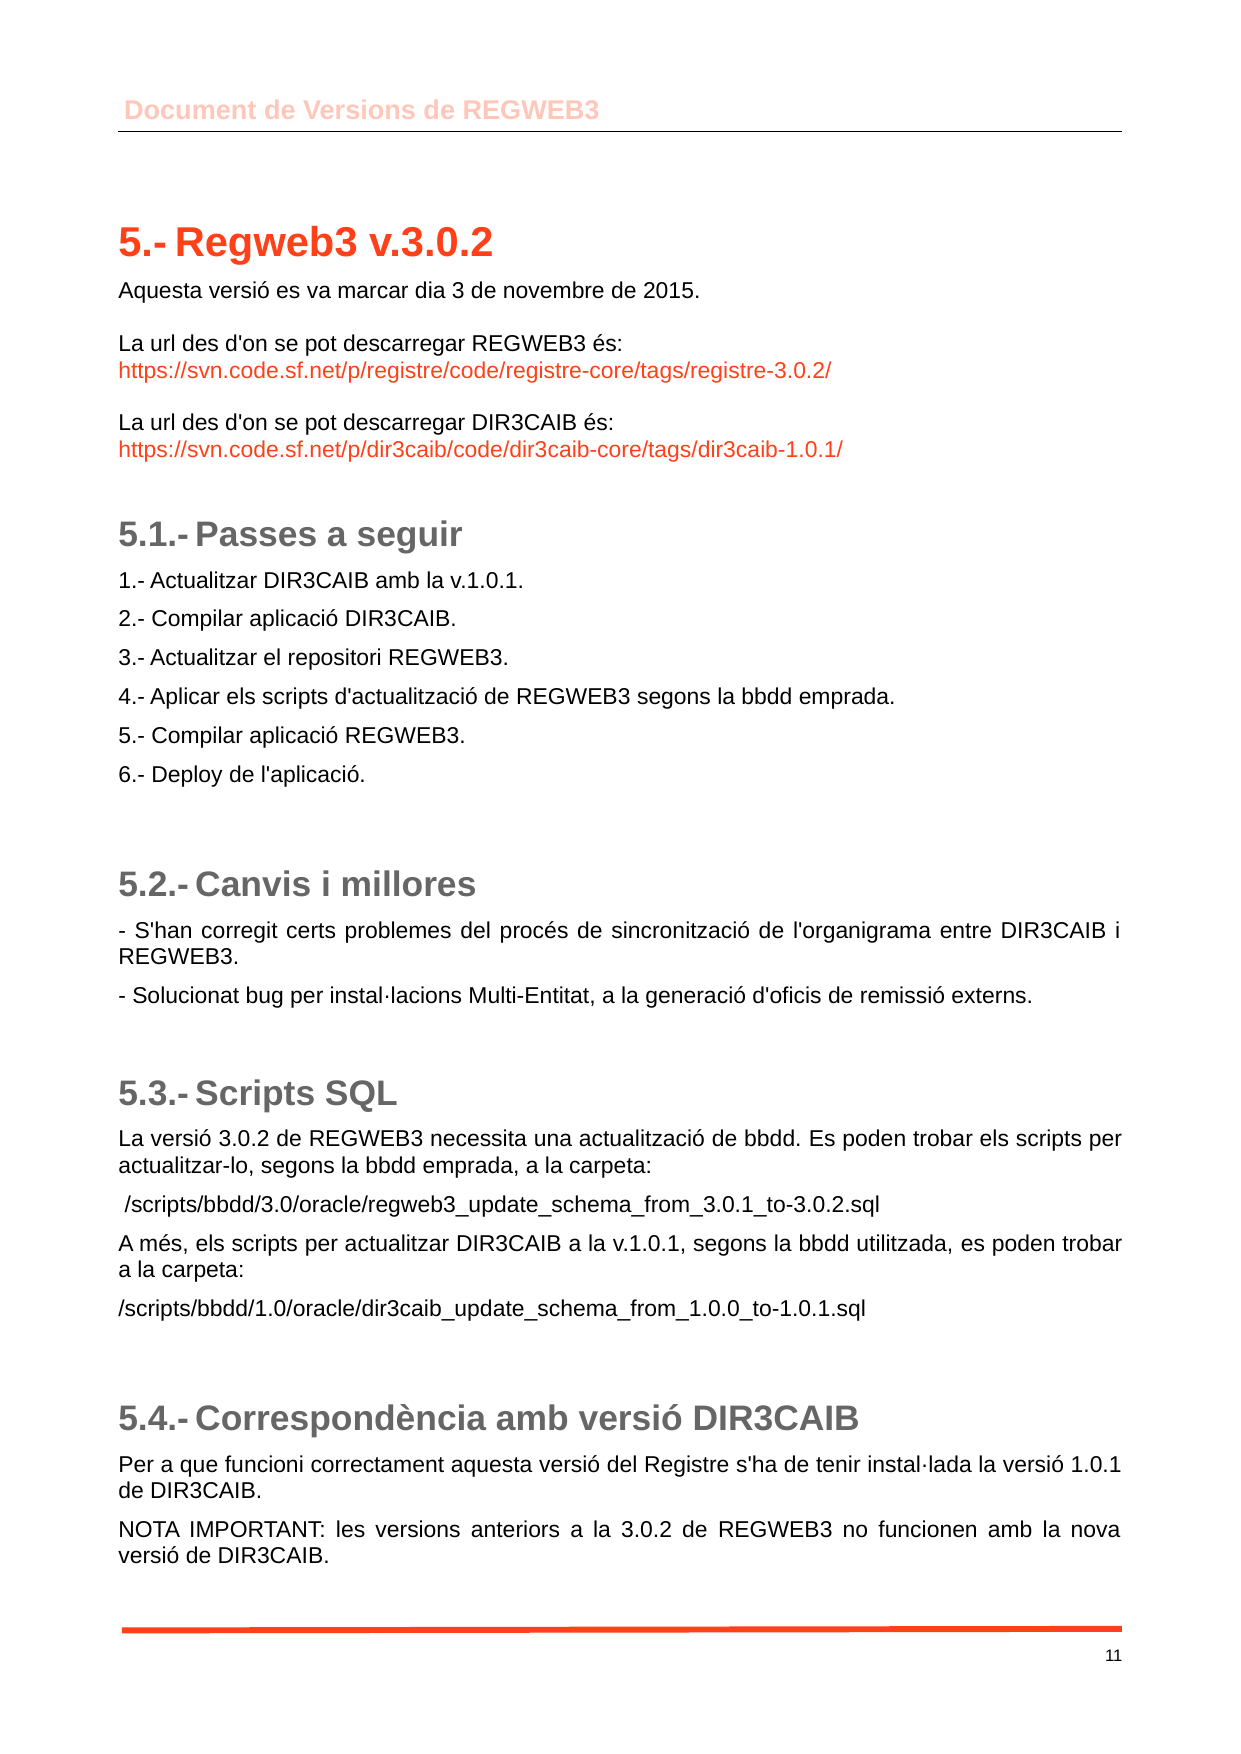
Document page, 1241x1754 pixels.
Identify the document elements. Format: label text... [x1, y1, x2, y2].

text A més, els scripts per actualitzar DIR3CAIB a la v.1.0.1, segons la bbdd utilitzada, es poden trobar a la carpeta: [118, 1229, 1122, 1282]
text https://svn.code.sf.net/p/registre/code/registre-core/tags/registre-3.0.2/ [118, 357, 1122, 383]
text 4.- Aplicar els scripts d'actualització de REGWEB3 segons la bbdd emprada. [118, 683, 1122, 709]
text /scripts/bbdd/1.0/oracle/dir3caib_update_schema_from_1.0.0_to-1.0.1.sql [118, 1295, 1122, 1321]
text 5.- Compilar aplicació REGWEB3. [118, 722, 1122, 748]
subtitle Correspondència amb versió DIR3CAIB [118, 1397, 1122, 1438]
text - Solucionat bug per instal·lacions Multi-Entitat, a la generació d'oficis de remissió externs. [118, 982, 1122, 1008]
text 6.- Deploy de l'aplicació. [118, 761, 1122, 787]
text 1.- Actualitzar DIR3CAIB amb la v.1.0.1. [118, 567, 1122, 593]
text 2.- Compilar aplicació DIR3CAIB. [118, 605, 1122, 632]
text Per a que funcioni correctament aquesta versió del Registre s'ha de tenir instal·lada la versió 1.0.1 de DIR3CAIB. [118, 1451, 1122, 1503]
text La url des d'on se pot descarregar DIR3CAIB és: [118, 409, 1122, 436]
text 3.- Actualitzar el repositori REGWEB3. [118, 644, 1122, 671]
subtitle Regweb3 v.3.0.2 [118, 217, 1122, 265]
text - S'han corregit certs problemes del procés de sincronització de l'organigrama entre DIR3CAIB i REGWEB3. [118, 917, 1122, 969]
text NOTA IMPORTANT: les versions anteriors a la 3.0.2 de REGWEB3 no funcionen amb la nova versió de DIR3CAIB. [118, 1516, 1122, 1568]
subtitle Passes a seguir [118, 513, 1122, 554]
text Aquesta versió es va marcar dia 3 de novembre de 2015. [118, 277, 1122, 304]
text https://svn.code.sf.net/p/dir3caib/code/dir3caib-core/tags/dir3caib-1.0.1/ [118, 436, 1122, 462]
subtitle Canvis i millores [118, 863, 1122, 904]
text La url des d'on se pot descarregar REGWEB3 és: [118, 330, 1122, 357]
text La versió 3.0.2 de REGWEB3 necessita una actualització de bbdd. Es poden trobar els scripts per actualitzar-lo, segons la bbdd emprada, a la carpeta: [118, 1125, 1122, 1178]
subtitle Scripts SQL [118, 1072, 1122, 1113]
text /scripts/bbdd/3.0/oracle/regweb3_update_schema_from_3.0.1_to-3.0.2.sql [118, 1191, 1122, 1217]
